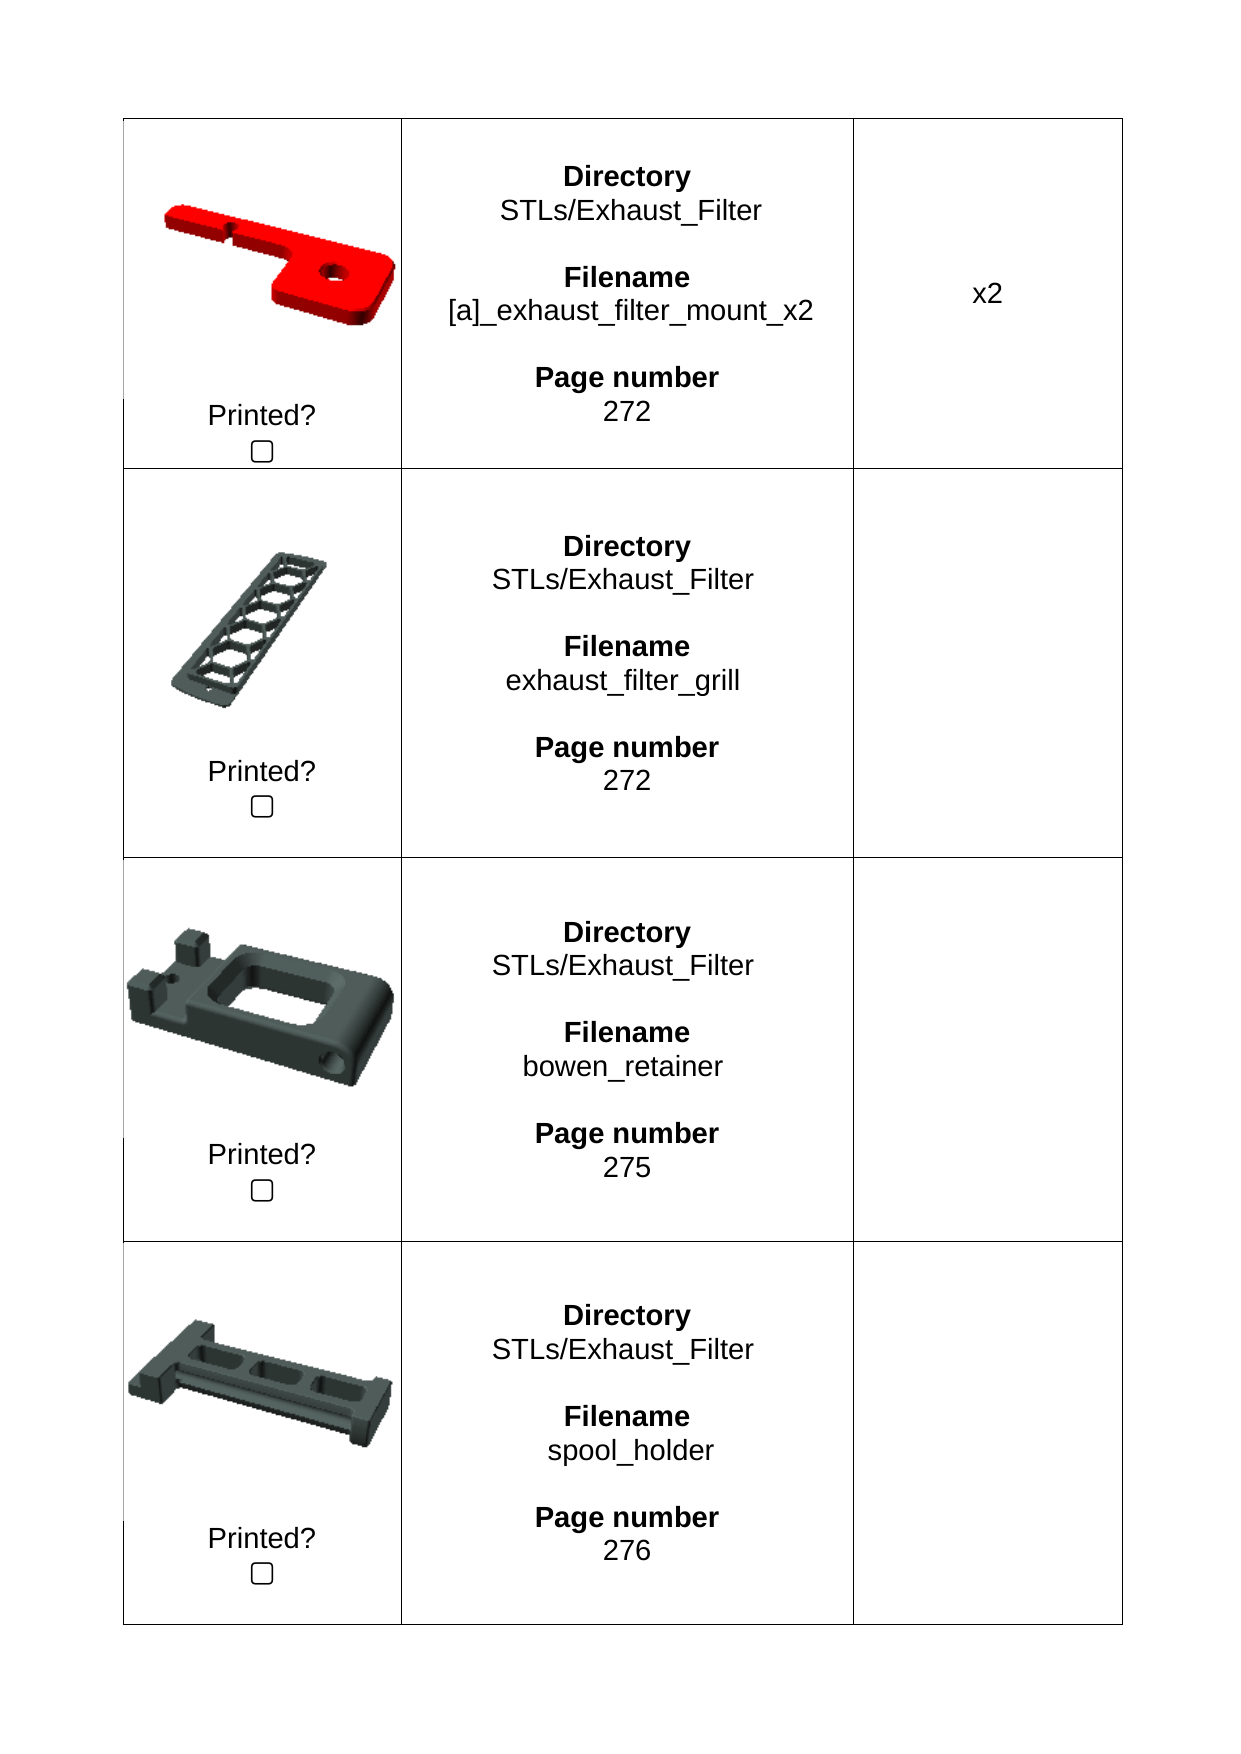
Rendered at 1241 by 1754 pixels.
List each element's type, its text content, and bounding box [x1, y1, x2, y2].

table_cell Directory STLs/Exhaust_Filter Filename spool_holder Page number 276 [402, 1242, 853, 1624]
table_cell [854, 1242, 1122, 1624]
picture [127, 476, 388, 754]
table_cell Printed? ▢ [124, 469, 401, 857]
table_cell Directory STLs/Exhaust_Filter Filename bowen_retainer Page number 275 [402, 858, 853, 1241]
table_cell Directory STLs/Exhaust_Filter Filename exhaust_filter_grill Page number 272 [402, 469, 853, 857]
table_cell x2 [854, 119, 1122, 468]
picture [123, 1243, 401, 1521]
picture [123, 121, 401, 399]
table_cell Directory STLs/Exhaust_Filter Filename [a]_exhaust_filter_mount_x2 Page number 272 [402, 119, 853, 468]
table_cell Printed? ▢ [124, 1138, 401, 1241]
table_cell Printed? ▢ [124, 399, 401, 468]
table_cell [854, 858, 1122, 1241]
table_cell Printed? ▢ [124, 1521, 401, 1624]
picture [123, 860, 401, 1138]
table_cell [854, 469, 1122, 857]
